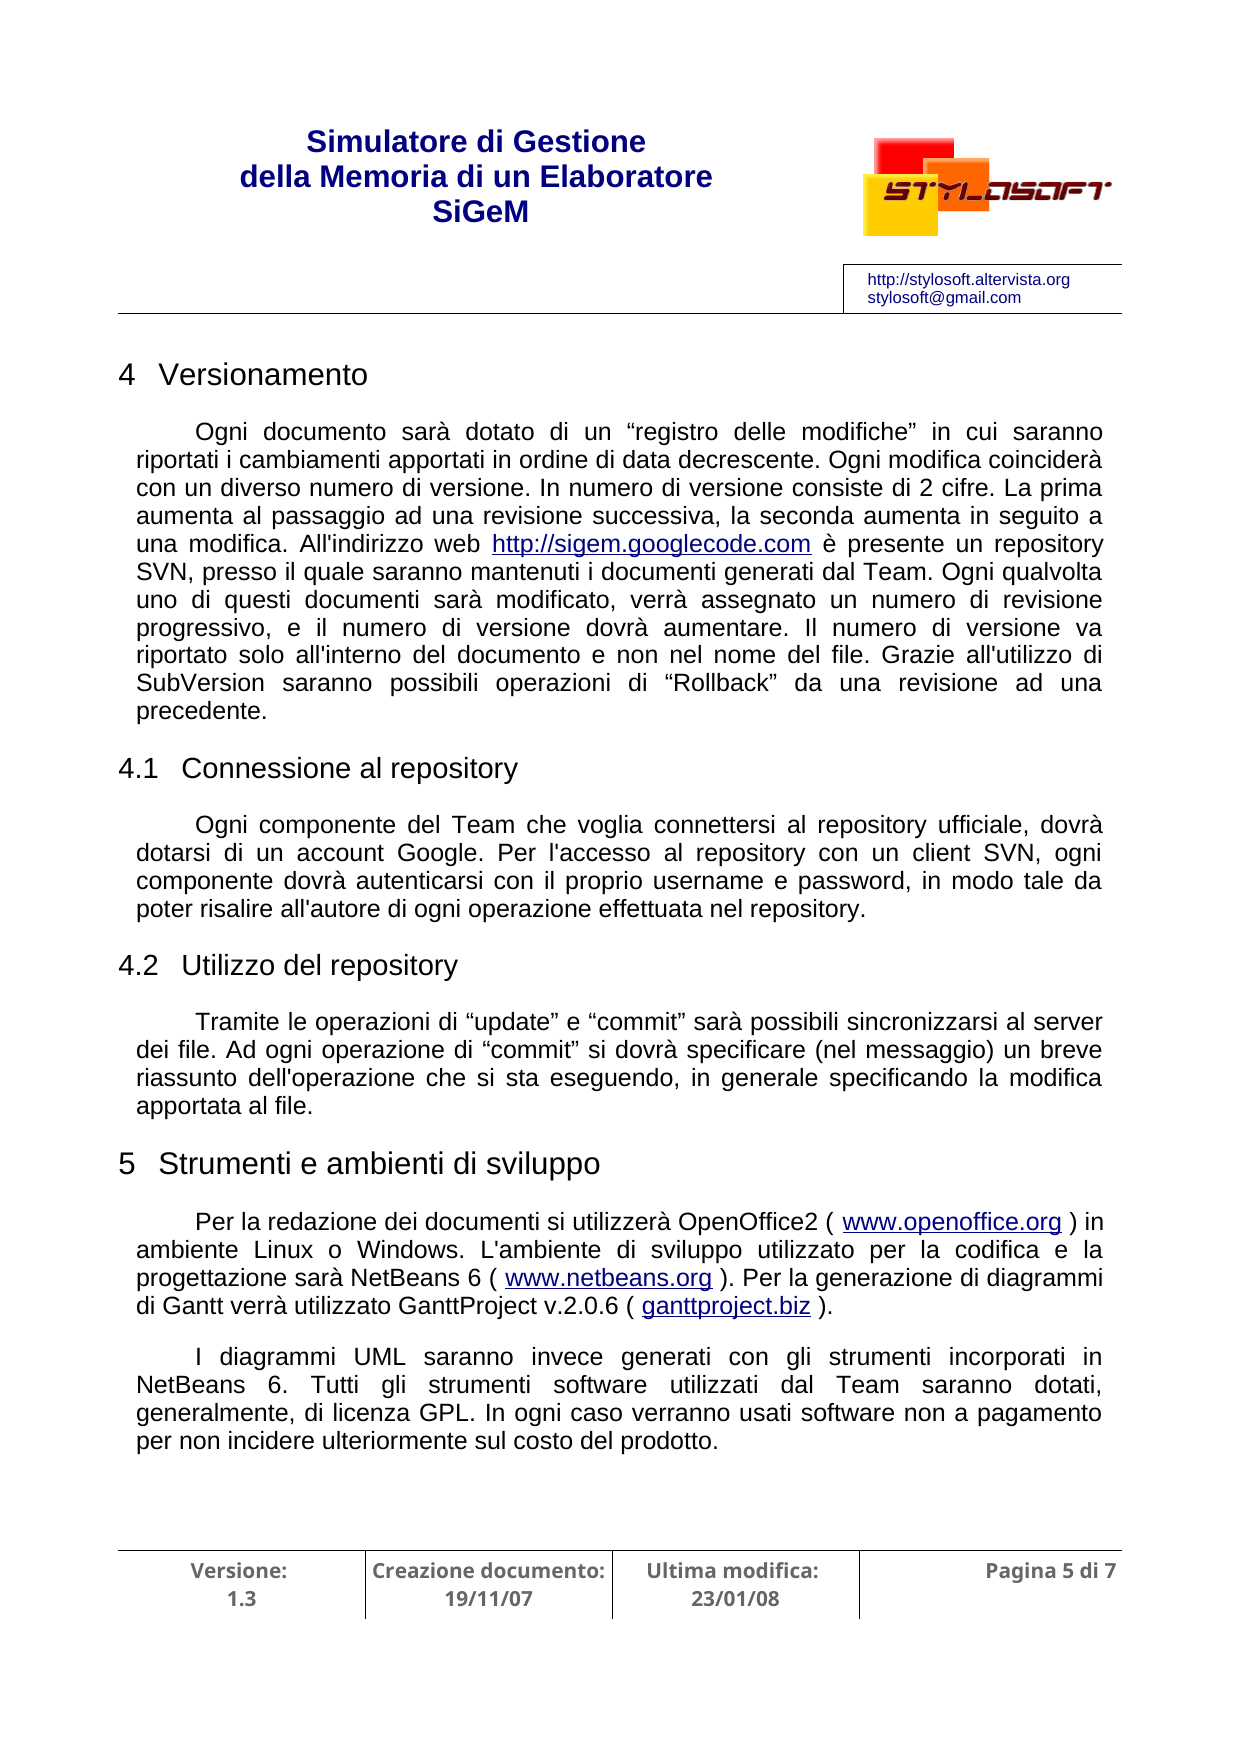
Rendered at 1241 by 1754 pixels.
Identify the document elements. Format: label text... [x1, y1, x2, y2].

subtitle Connessione al repository [118, 752, 1122, 784]
picture [848, 123, 1117, 247]
subtitle Versionamento [118, 357, 1122, 391]
subtitle Strumenti e ambienti di sviluppo [118, 1146, 1122, 1181]
text Ogni documento sarà dotato di un “registro delle modifiche” in cui saranno riportati i cambiamenti apportati in ordine di data decrescente. Ogni modifica coinciderà con un diverso numero di versione. In numero di versione consiste di 2 cifre. La prima aumenta al passaggio ad una revisione successiva, la seconda aumenta in seguito a una modifica. All'indirizzo web http://sigem.googlecode.com è presente un repository SVN, presso il quale saranno mantenuti i documenti generati dal Team. Ogni qualvolta uno di questi documenti sarà modificato, verrà assegnato un numero di revisione progressivo, e il numero di versione dovrà aumentare. Il numero di versione va riportato solo all'interno del documento e non nel nome del file. Grazie all'utilizzo di SubVersion saranno possibili operazioni di “Rollback” da una revisione ad una precedente. [136, 418, 1104, 725]
text Ogni componente del Team che voglia connettersi al repository ufficiale, dovrà dotarsi di un account Google. Per l'accesso al repository con un client SVN, ogni componente dovrà autenticarsi con il proprio username e password, in modo tale da poter risalire all'autore di ogni operazione effettuata nel repository. [136, 811, 1104, 922]
text Per la redazione dei documenti si utilizzerà OpenOffice2 ( www.openoffice.org ) in ambiente Linux o Windows. L'ambiente di sviluppo utilizzato per la codifica e la progettazione sarà NetBeans 6 ( www.netbeans.org ). Per la generazione di diagrammi di Gantt verrà utilizzato GanttProject v.2.0.6 ( ganttproject.biz ). [136, 1208, 1104, 1319]
text I diagrammi UML saranno invece generati con gli strumenti incorporati in NetBeans 6. Tutti gli strumenti software utilizzati dal Team saranno dotati, generalmente, di licenza GPL. In ogni caso verranno usati software non a pagamento per non incidere ulteriormente sul costo del prodotto. [136, 1343, 1104, 1455]
text Tramite le operazioni di “update” e “commit” sarà possibili sincronizzarsi al server dei file. Ad ogni operazione di “commit” si dovrà specificare (nel messaggio) un breve riassunto dell'operazione che si sta eseguendo, in generale specificando la modifica apportata al file. [136, 1008, 1104, 1120]
subtitle Utilizzo del repository [118, 949, 1122, 982]
